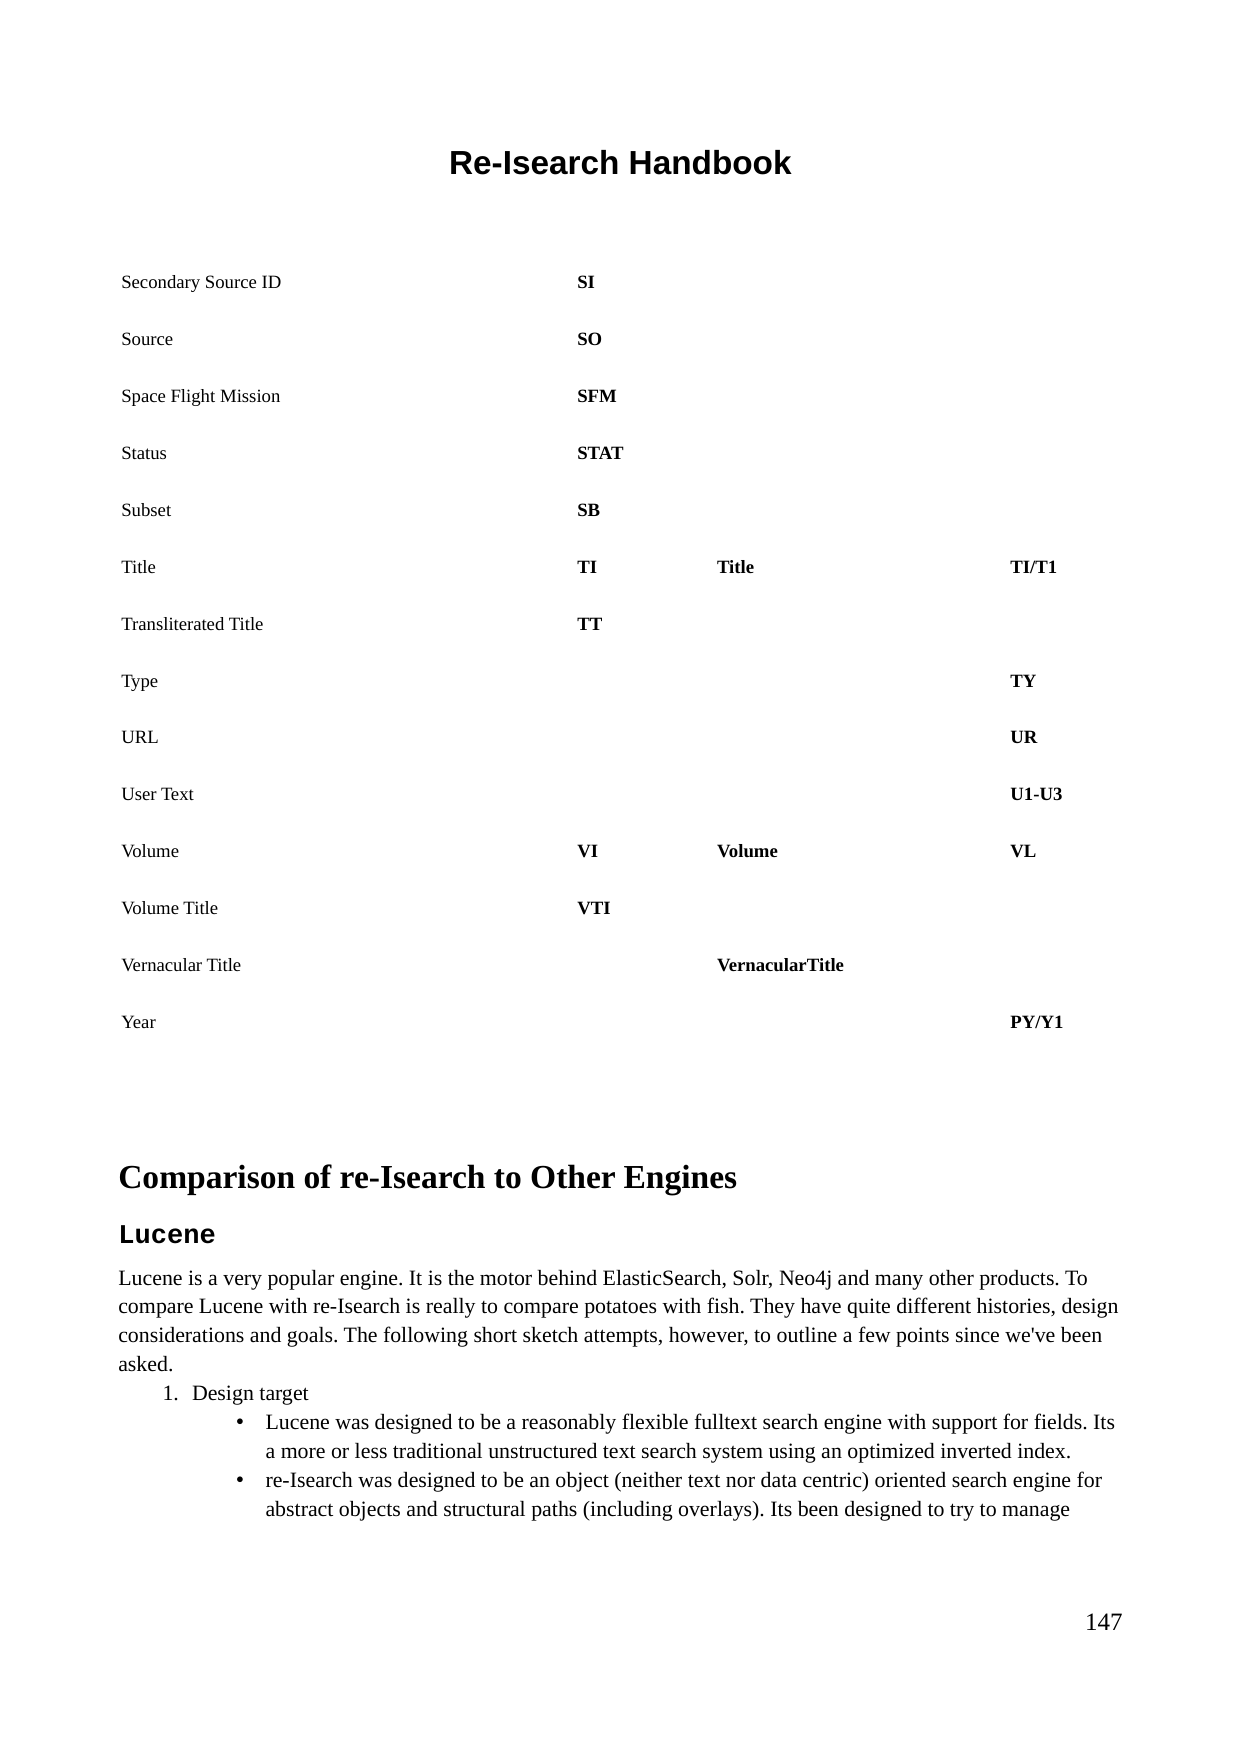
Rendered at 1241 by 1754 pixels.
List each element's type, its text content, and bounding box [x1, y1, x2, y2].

table_cell ​ [714, 269, 1007, 325]
table_cell STAT [574, 439, 714, 496]
text Lucene is a very popular engine. It is the motor behind ElasticSearch, Solr, Neo4j and many other products. To compare Lucene with re-Isearch is really to compare potatoes with fish. They have quite different histories, design considerations and goals. The following short sketch attempts, however, to outline a few points since we've been asked. [118, 1264, 1122, 1377]
table_cell Volume [714, 837, 1007, 894]
table_cell ​ [714, 496, 1007, 553]
table_cell ​ [714, 1008, 1007, 1065]
table_cell SO [574, 325, 714, 382]
table_cell ​ [714, 894, 1007, 951]
table_cell ​ [574, 667, 714, 723]
table_cell ​ [1007, 951, 1122, 1008]
table_cell ​ [1007, 496, 1122, 553]
table_cell Type [118, 667, 574, 723]
table_cell PY/Y1 [1007, 1008, 1122, 1065]
table_cell Volume [118, 837, 574, 894]
table_cell TT [574, 610, 714, 667]
subtitle Comparison of re-Isearch to Other Engines [118, 1158, 1122, 1196]
table_cell ​ [714, 325, 1007, 382]
table_cell User Text [118, 780, 574, 837]
table_cell VTI [574, 894, 714, 951]
table_cell VI [574, 837, 714, 894]
table_cell [118, 212, 574, 268]
table_cell Subset [118, 496, 574, 553]
table_cell ​ [714, 382, 1007, 439]
table_cell ​ [1007, 894, 1122, 951]
table_cell ​ [1007, 269, 1122, 325]
table_cell ​ [574, 1008, 714, 1065]
table_cell Title [118, 553, 574, 610]
table_cell ​ [714, 610, 1007, 667]
table_cell SFM [574, 382, 714, 439]
table_cell ​ [1007, 382, 1122, 439]
table_cell U1-U3 [1007, 780, 1122, 837]
table_cell ​ [714, 667, 1007, 723]
table_cell ​ [1007, 325, 1122, 382]
table_cell URL [118, 724, 574, 780]
table_cell TY [1007, 667, 1122, 723]
list re-Isearch was designed to be an object (neither text nor data centric) oriented search engine for abstract objects and structural paths (including overlays). Its been designed to try to manage [236, 1467, 1122, 1521]
table_cell Secondary Source ID [118, 269, 574, 325]
table_cell ​ [1007, 610, 1122, 667]
table_cell Space Flight Mission [118, 382, 574, 439]
table_cell UR [1007, 724, 1122, 780]
table_cell ​ [714, 780, 1007, 837]
table_cell ​ [1007, 439, 1122, 496]
table_cell VL [1007, 837, 1122, 894]
table_cell [714, 212, 1007, 268]
table_cell ​ [714, 724, 1007, 780]
subtitle Lucene [118, 1221, 1122, 1252]
table_cell Title [714, 553, 1007, 610]
table_cell TI [574, 553, 714, 610]
table_cell VernacularTitle [714, 951, 1007, 1008]
list Lucene was designed to be a reasonably flexible fulltext search engine with support for fields. Its a more or less traditional unstructured text search system using an optimized inverted index. [236, 1409, 1122, 1463]
table_cell Vernacular Title [118, 951, 574, 1008]
table_cell Status [118, 439, 574, 496]
table_cell ​ [574, 780, 714, 837]
table_cell ​ [1007, 212, 1122, 268]
table_cell ​ [574, 212, 714, 268]
table_cell Transliterated Title [118, 610, 574, 667]
table_cell Source [118, 325, 574, 382]
table_cell Volume Title [118, 894, 574, 951]
table_cell Year [118, 1008, 574, 1065]
table_cell SI [574, 269, 714, 325]
table_cell ​ [574, 724, 714, 780]
table_cell TI/T1 [1007, 553, 1122, 610]
table_cell ​ [574, 951, 714, 1008]
list Design target [162, 1380, 1122, 1406]
table_cell SB [574, 496, 714, 553]
table_cell ​ [714, 439, 1007, 496]
